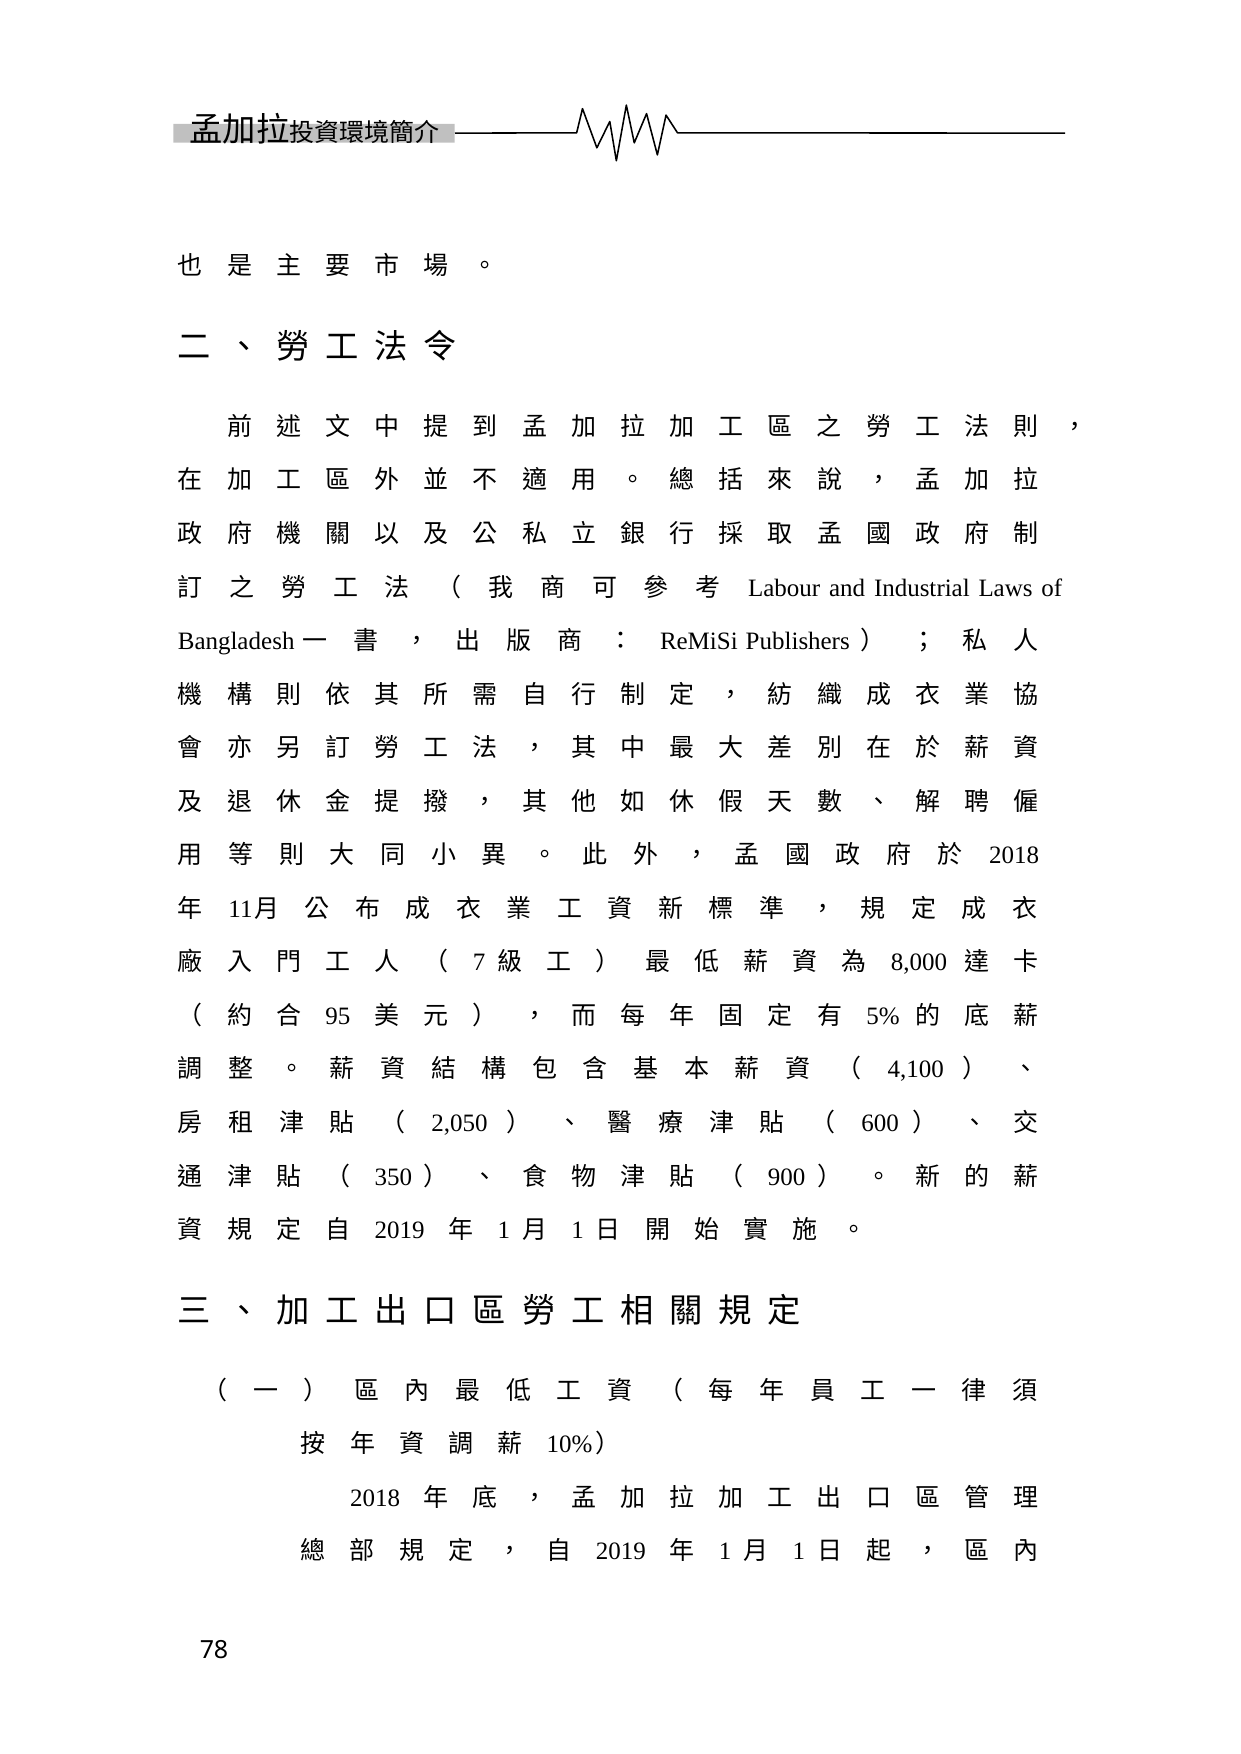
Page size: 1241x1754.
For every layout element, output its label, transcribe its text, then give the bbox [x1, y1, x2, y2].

text 前述文中提到孟加拉加工區之勞工法則，在加工區外並不適用。總括來說，孟加拉政府機關以及公私立銀行採取孟國政府制訂之勞工法（我商可參考Labour and Industrial Laws of Bangladesh一書，出版商：ReMiSi Publishers）；私人機構則依其所需自行制定，紡織成衣業協會亦另訂勞工法，其中最大差別在於薪資及退休金提撥，其他如休假天數、解聘僱用等則大同小異。此外，孟國政府於2018年11月公布成衣業工資新標準，規定成衣廠入門工人（7級工）最低薪資為8,000達卡（約合95美元），而每年固定有5%的底薪調整。薪資結構包含基本薪資（4,100）、房租津貼（2,050）、醫療津貼（600）、交通津貼（350）、食物津貼（900）。新的薪資規定自2019年1月1日開始實施。 [178, 398, 1063, 1254]
text 2018年底，孟加拉加工出口區管理總部規定，自2019年1月1日起，區內 [276, 1469, 1063, 1576]
text 三、加工出口區勞工相關規定 [178, 1281, 1063, 1335]
text 二、勞工法令 [178, 317, 1063, 371]
text （一）區內最低工資（每年員工一律須按年資調薪10%） [202, 1362, 1063, 1469]
text 也是主要市場。 [178, 237, 1063, 291]
